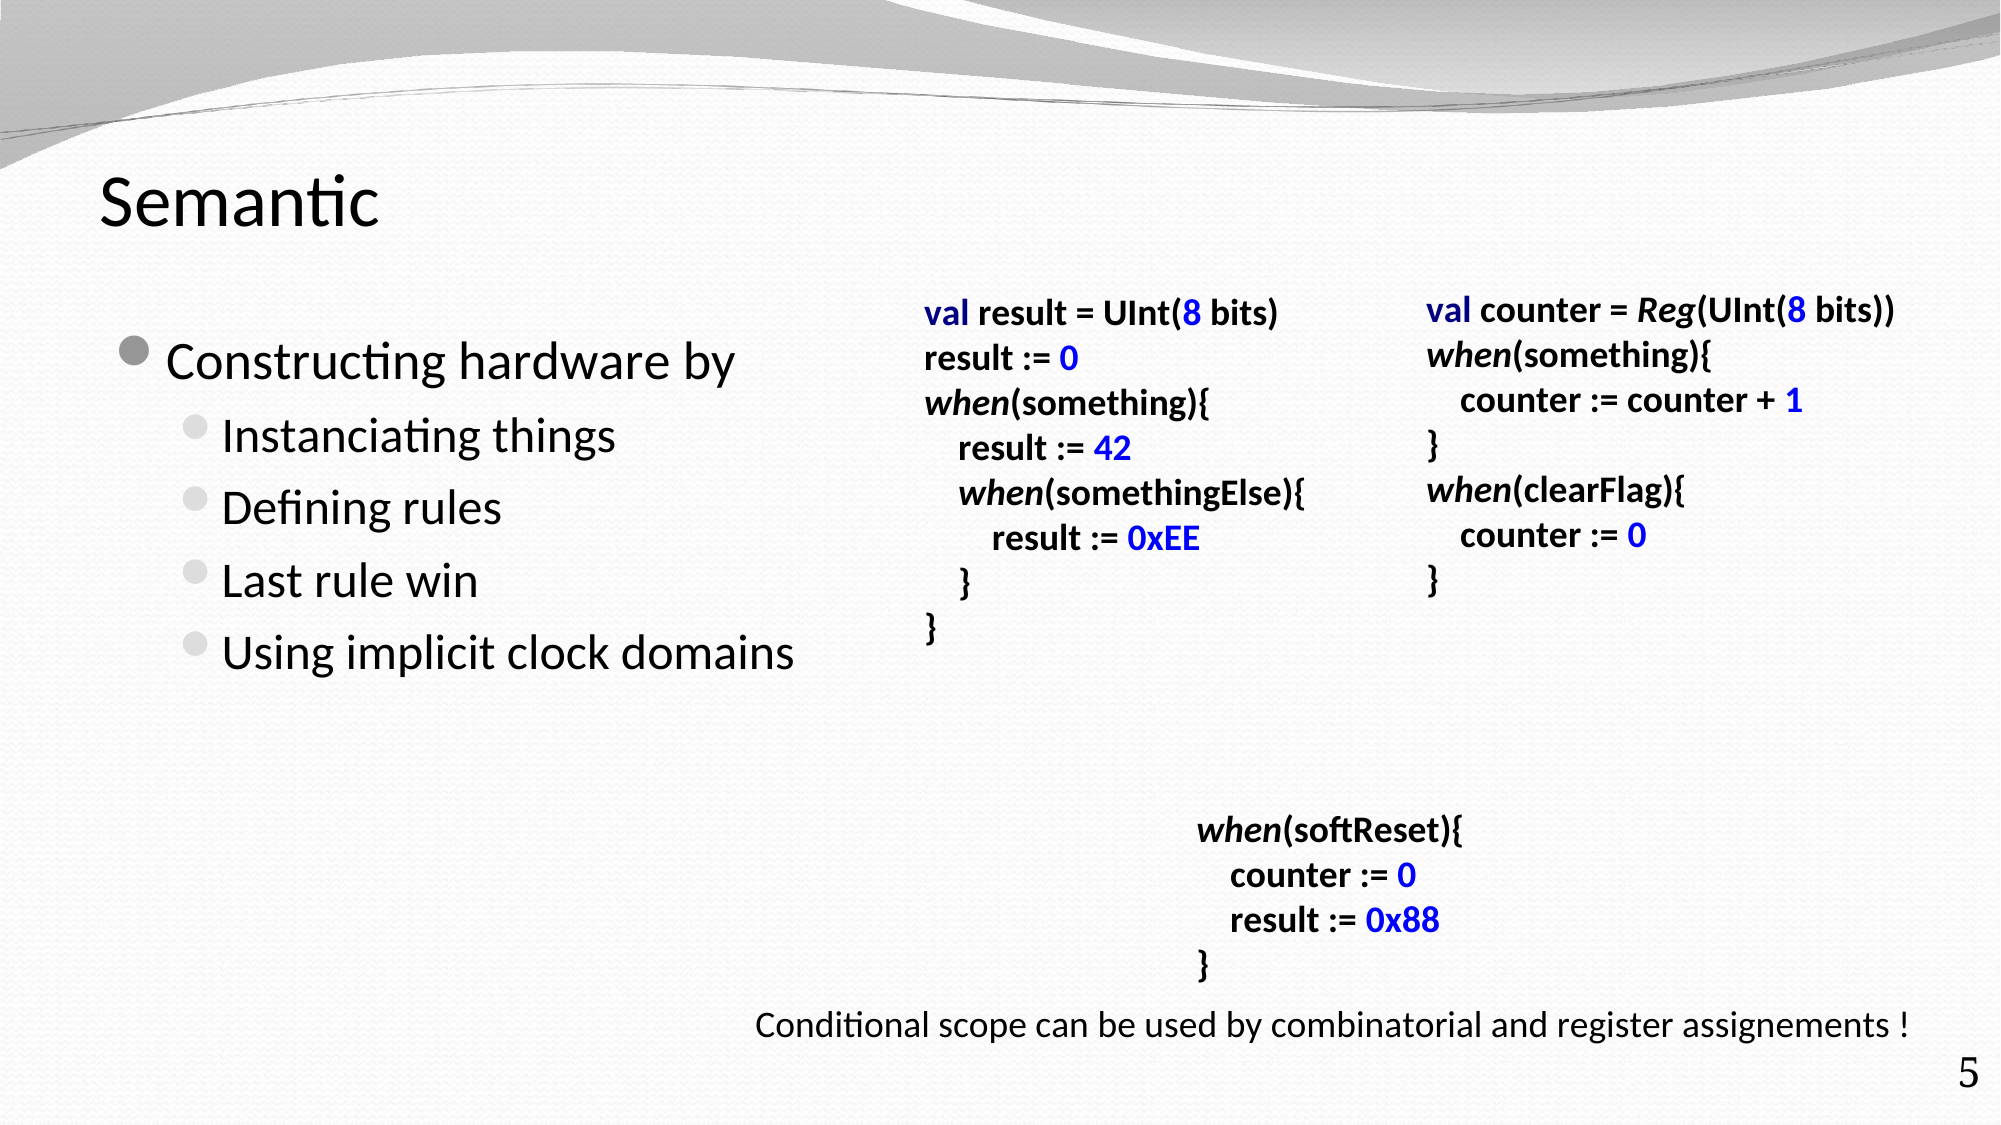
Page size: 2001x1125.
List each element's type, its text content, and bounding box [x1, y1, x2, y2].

text_box val result = UInt(8 bits) result := 0 when(something){ result := 42 when(somethingElse){ result := 0xEE } } [909, 280, 1333, 656]
text_box val counter = Reg(UInt(8 bits)) when(something){ counter := counter + 1 } when(clearFlag){ counter := 0 } [1411, 277, 1932, 621]
list Constructing hardware by Instanciating things Defining rules Last rule win Using implicit clock domains [99, 317, 1901, 1038]
text_box [1813, 1061, 1981, 1103]
title Semantic [99, 54, 1985, 242]
text_box when(softReset){ counter := 0 result := 0x88 } [1181, 797, 1483, 992]
text_box Conditional scope can be used by combinatorial and register assignements ! [590, 992, 2001, 1061]
picture [0, 0, 2001, 1125]
